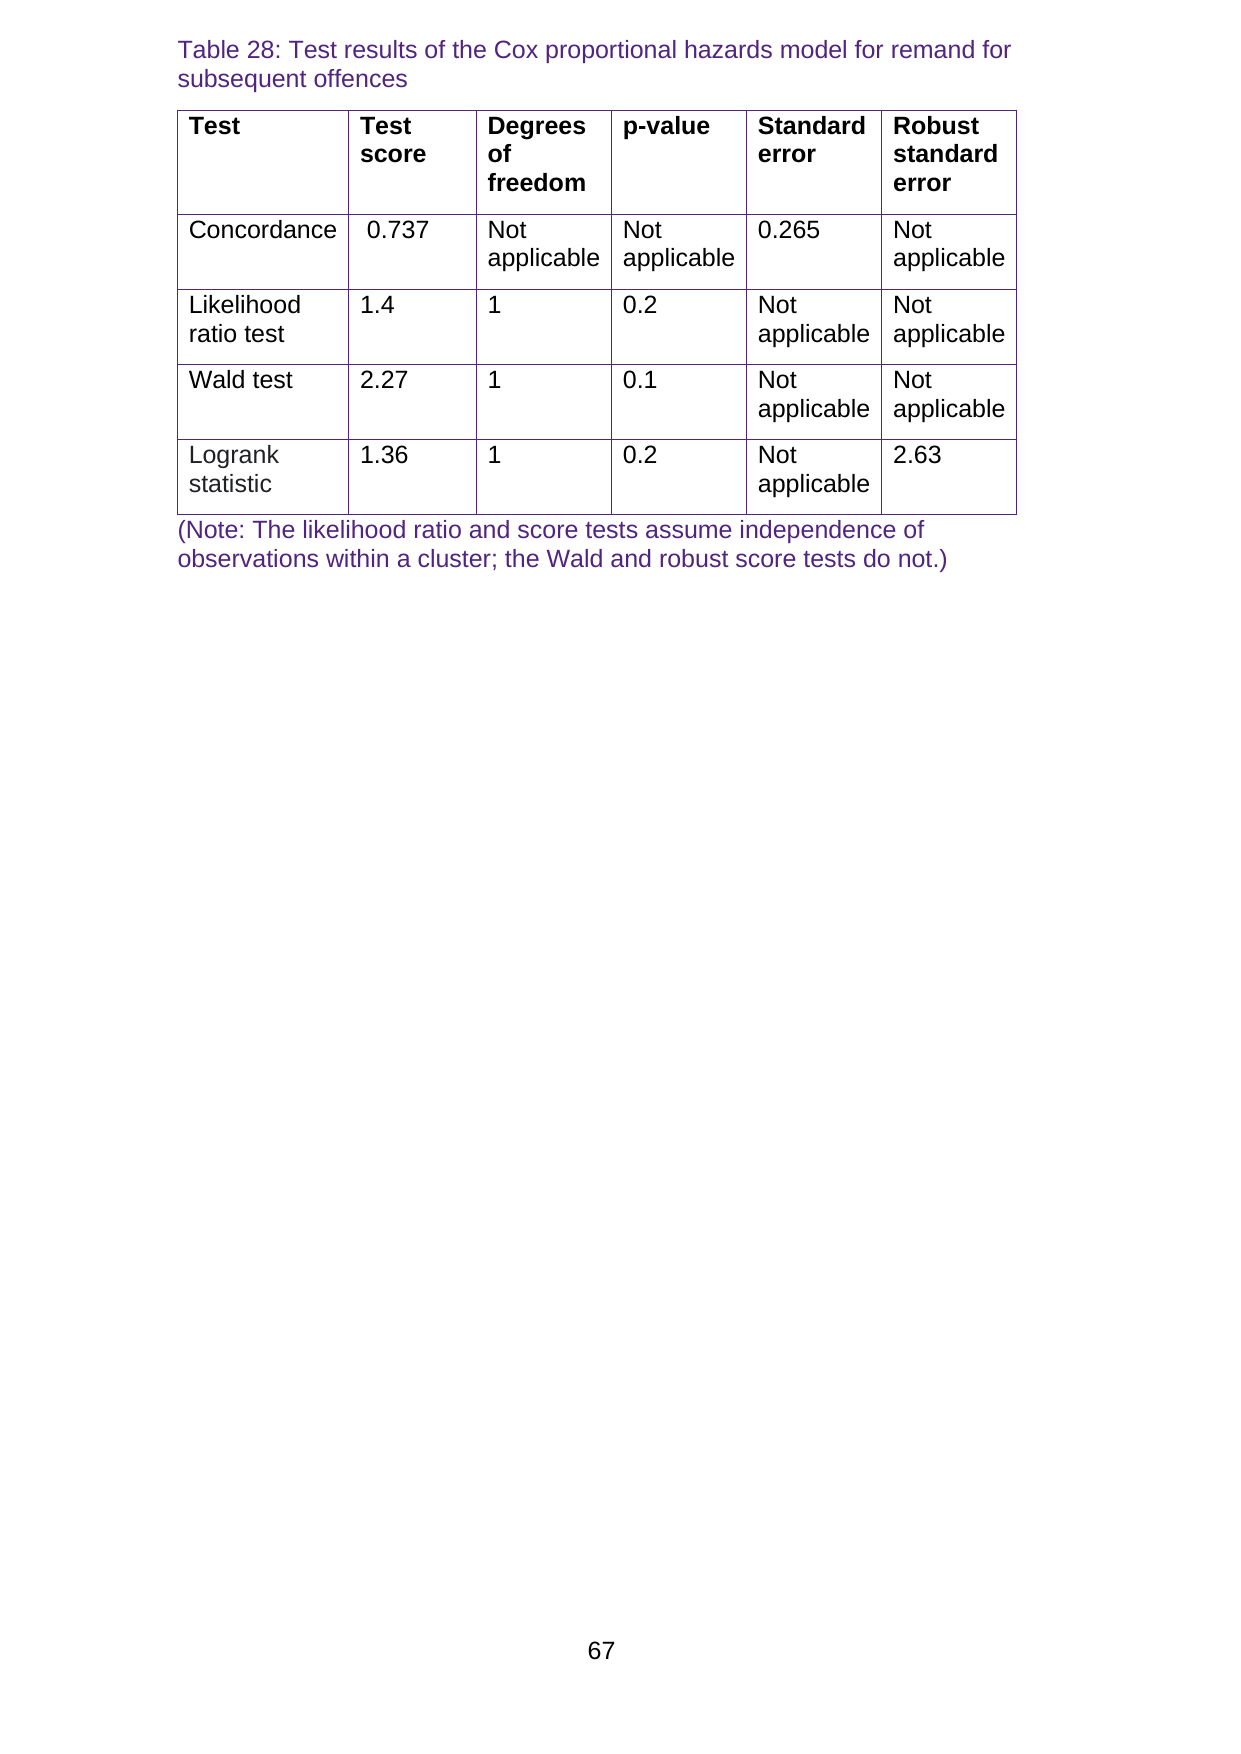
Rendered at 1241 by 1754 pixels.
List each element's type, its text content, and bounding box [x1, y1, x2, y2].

text (Note: The likelihood ratio and score tests assume independence of observations within a cluster; the Wald and robust score tests do not.) [177, 515, 1063, 573]
table_cell 0.265 [747, 215, 881, 289]
table_cell Not applicable [747, 365, 881, 439]
table_cell Not applicable [612, 215, 746, 289]
table_header Robust standard error [882, 111, 1016, 213]
table_cell Not applicable [477, 215, 611, 289]
table_cell 1.36 [349, 440, 476, 514]
table_cell Not applicable [882, 365, 1016, 439]
table_cell Concordance [178, 215, 348, 289]
table_cell Not applicable [747, 440, 881, 514]
table_cell 1.4 [349, 290, 476, 364]
text Table 28: Test results of the Cox proportional hazards model for remand for subsequent offences [177, 35, 1063, 93]
table_cell Not applicable [747, 290, 881, 364]
table_header Test score [349, 111, 476, 213]
table_cell 0.1 [612, 365, 746, 439]
table_cell 2.27 [349, 365, 476, 439]
table_header Test [178, 111, 348, 213]
table_cell Not applicable [882, 290, 1016, 364]
table_cell Logrank statistic [178, 440, 348, 514]
table_cell 1 [477, 290, 611, 364]
table_cell 2.63 [882, 440, 1016, 514]
table_cell 0.2 [612, 290, 746, 364]
table_cell 1 [477, 440, 611, 514]
table_cell 1 [477, 365, 611, 439]
table_header Standard error [747, 111, 881, 213]
table_cell Likelihood ratio test [178, 290, 348, 364]
table_header p-value [612, 111, 746, 213]
table_cell Wald test [178, 365, 348, 439]
table_header Degrees of freedom [477, 111, 611, 213]
table_cell 0.737 [349, 215, 476, 289]
table_cell 0.2 [612, 440, 746, 514]
table_cell Not applicable [882, 215, 1016, 289]
